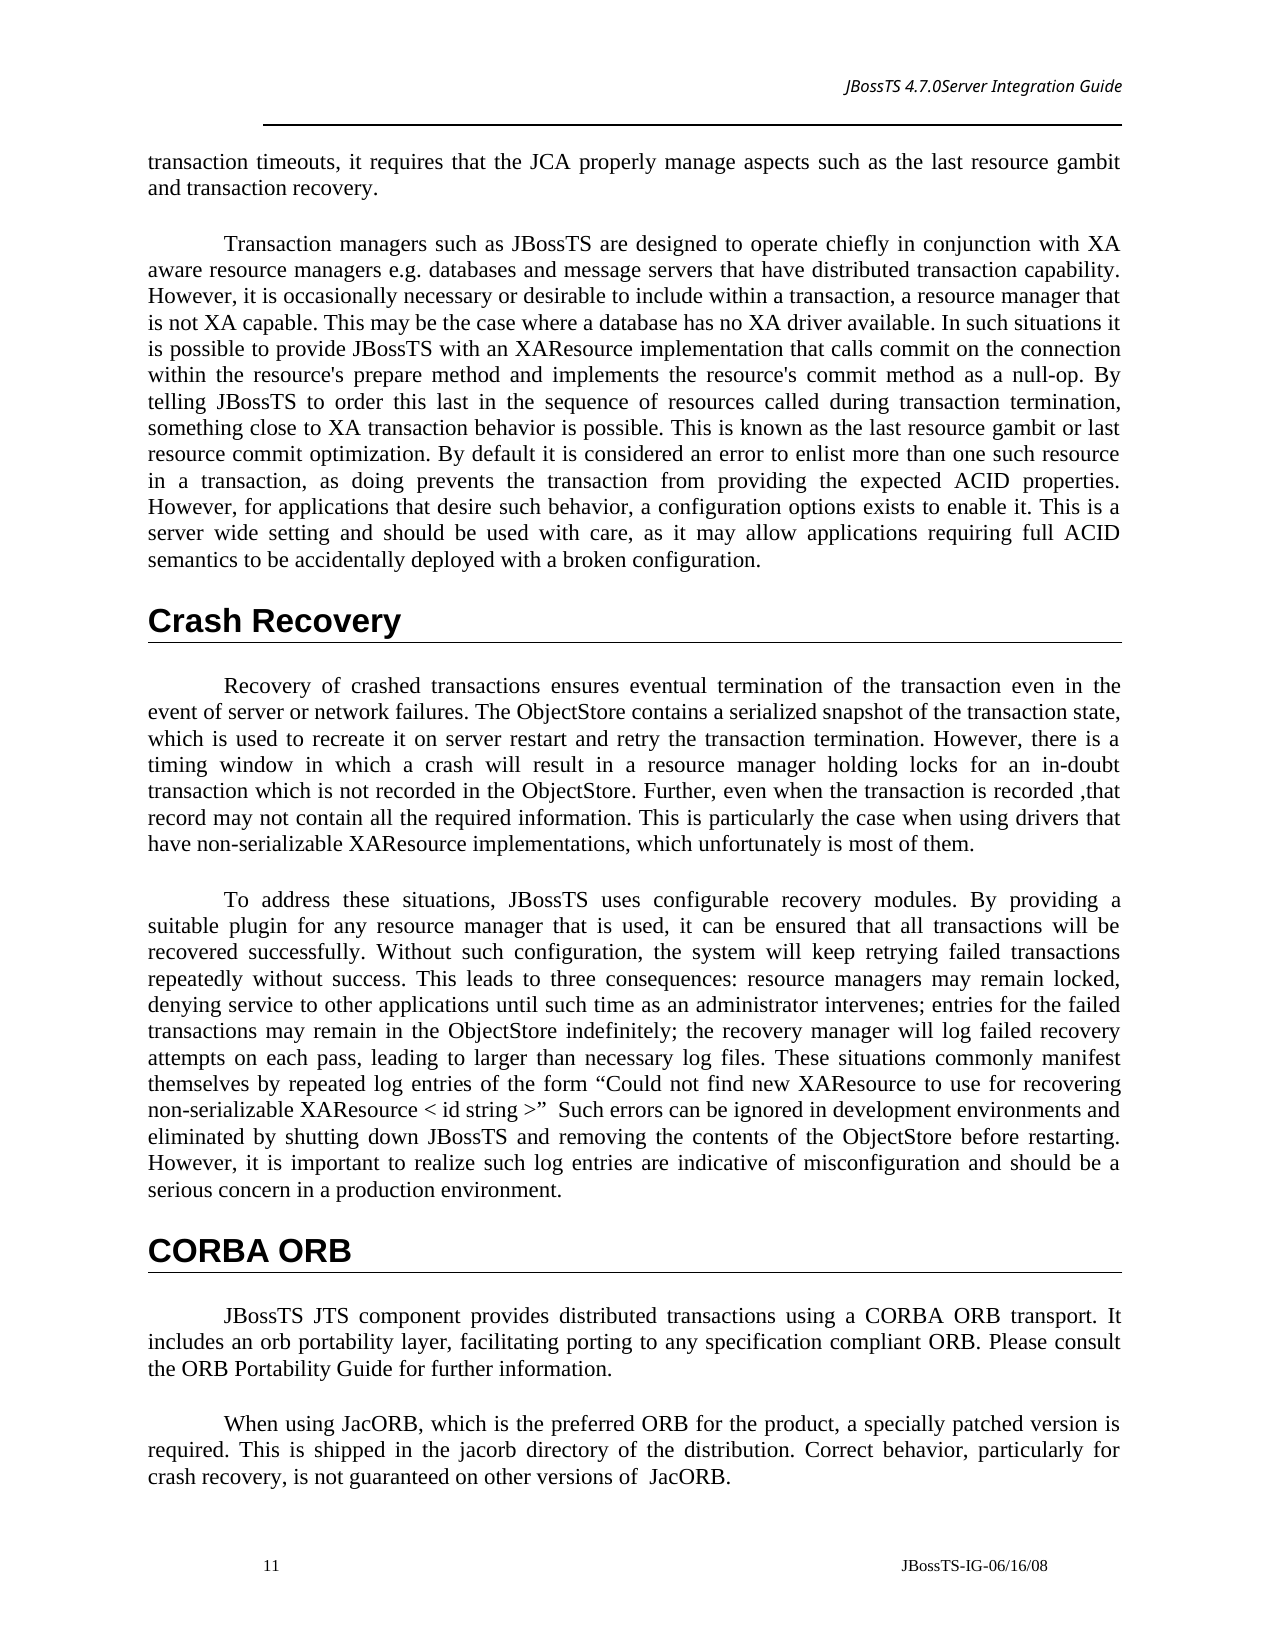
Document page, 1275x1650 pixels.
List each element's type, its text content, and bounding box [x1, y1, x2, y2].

text Recovery of crashed transactions ensures eventual termination of the transaction even in the event of server or network failures. The ObjectStore contains a serialized snapshot of the transaction state, which is used to recreate it on server restart and retry the transaction termination. However, there is a timing window in which a crash will result in a resource manager holding locks for an in-doubt transaction which is not recorded in the ObjectStore. Further, even when the transaction is recorded ,that record may not contain all the required information. This is particularly the case when using drivers that have non-serializable XAResource implementations, which unfortunately is most of them. [148, 672, 1122, 857]
subtitle Crash Recovery [148, 601, 1122, 642]
text To address these situations, JBossTS uses configurable recovery modules. By providing a suitable plugin for any resource manager that is used, it can be ensured that all transactions will be recovered successfully. Without such configuration, the system will keep retrying failed transactions repeatedly without success. This leads to three consequences: resource managers may remain locked, denying service to other applications until such time as an administrator intervenes; entries for the failed transactions may remain in the ObjectStore indefinitely; the recovery manager will log failed recovery attempts on each pass, leading to larger than necessary log files. These situations commonly manifest themselves by repeated log entries of the form “Could not find new XAResource to use for recovering non-serializable XAResource < id string >” Such errors can be ignored in development environments and eliminated by shutting down JBossTS and removing the contents of the ObjectStore before restarting. However, it is important to realize such log entries are indicative of misconfiguration and should be a serious concern in a production environment. [148, 886, 1122, 1202]
text Transaction managers such as JBossTS are designed to operate chiefly in conjunction with XA aware resource managers e.g. databases and message servers that have distributed transaction capability. However, it is occasionally necessary or desirable to include within a transaction, a resource manager that is not XA capable. This may be the case where a database has no XA driver available. In such situations it is possible to provide JBossTS with an XAResource implementation that calls commit on the connection within the resource's prepare method and implements the resource's commit method as a null-op. By telling JBossTS to order this last in the sequence of resources called during transaction termination, something close to XA transaction behavior is possible. This is known as the last resource gambit or last resource commit optimization. By default it is considered an error to enlist more than one such resource in a transaction, as doing prevents the transaction from providing the expected ACID properties. However, for applications that desire such behavior, a configuration options exists to enable it. This is a server wide setting and should be used with care, as it may allow applications requiring full ACID semantics to be accidentally deployed with a broken configuration. [148, 229, 1122, 572]
text When using JacORB, which is the preferred ORB for the product, a specially patched version is required. This is shipped in the jacorb directory of the distribution. Correct behavior, particularly for crash recovery, is not guaranteed on other versions of JacORB. [148, 1410, 1122, 1489]
text transaction timeouts, it requires that the JCA properly manage aspects such as the last resource gambit and transaction recovery. [148, 148, 1122, 200]
text JBossTS JTS component provides distributed transactions using a CORBA ORB transport. It includes an orb portability layer, facilitating porting to any specification compliant ORB. Please consult the ORB Portability Guide for further information. [148, 1302, 1122, 1381]
subtitle CORBA ORB [148, 1231, 1122, 1272]
